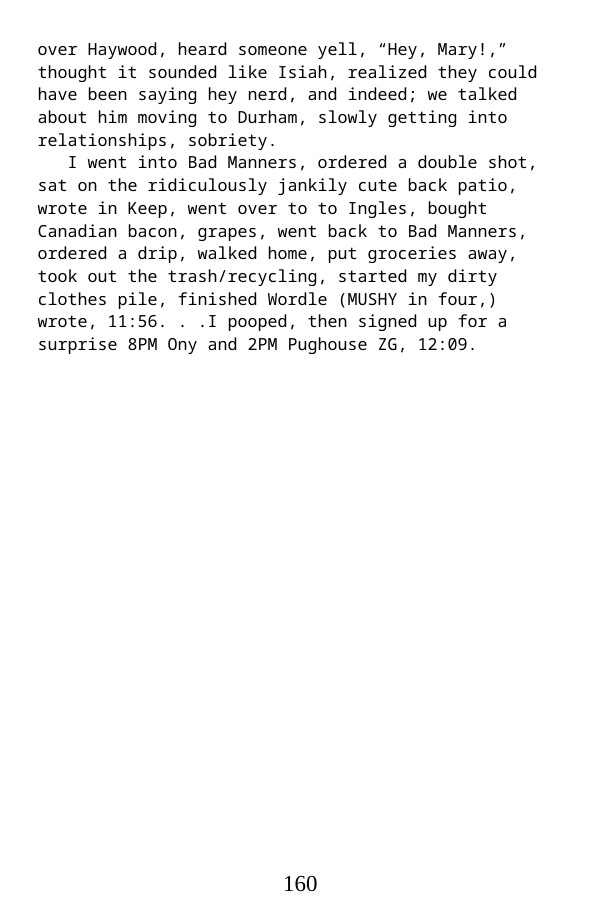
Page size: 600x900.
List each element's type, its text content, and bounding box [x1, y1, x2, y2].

text over Haywood, heard someone yell, “Hey, Mary!,” thought it sounded like Isiah, realized they could have been saying hey nerd, and indeed; we talked about him moving to Durham, slowly getting into relationships, sobriety. [37, 37, 562, 151]
text I went into Bad Manners, ordered a double shot, sat on the ridiculously jankily cute back patio, wrote in Keep, went over to to Ingles, bought Canadian bacon, grapes, went back to Bad Manners, ordered a drip, walked home, put groceries away, took out the trash/recycling, started my dirty clothes pile, finished Wordle (MUSHY in four,) wrote, 11:56. . .I pooped, then signed up for a surprise 8PM Ony and 2PM Pughouse ZG, 12:09. [37, 151, 562, 355]
